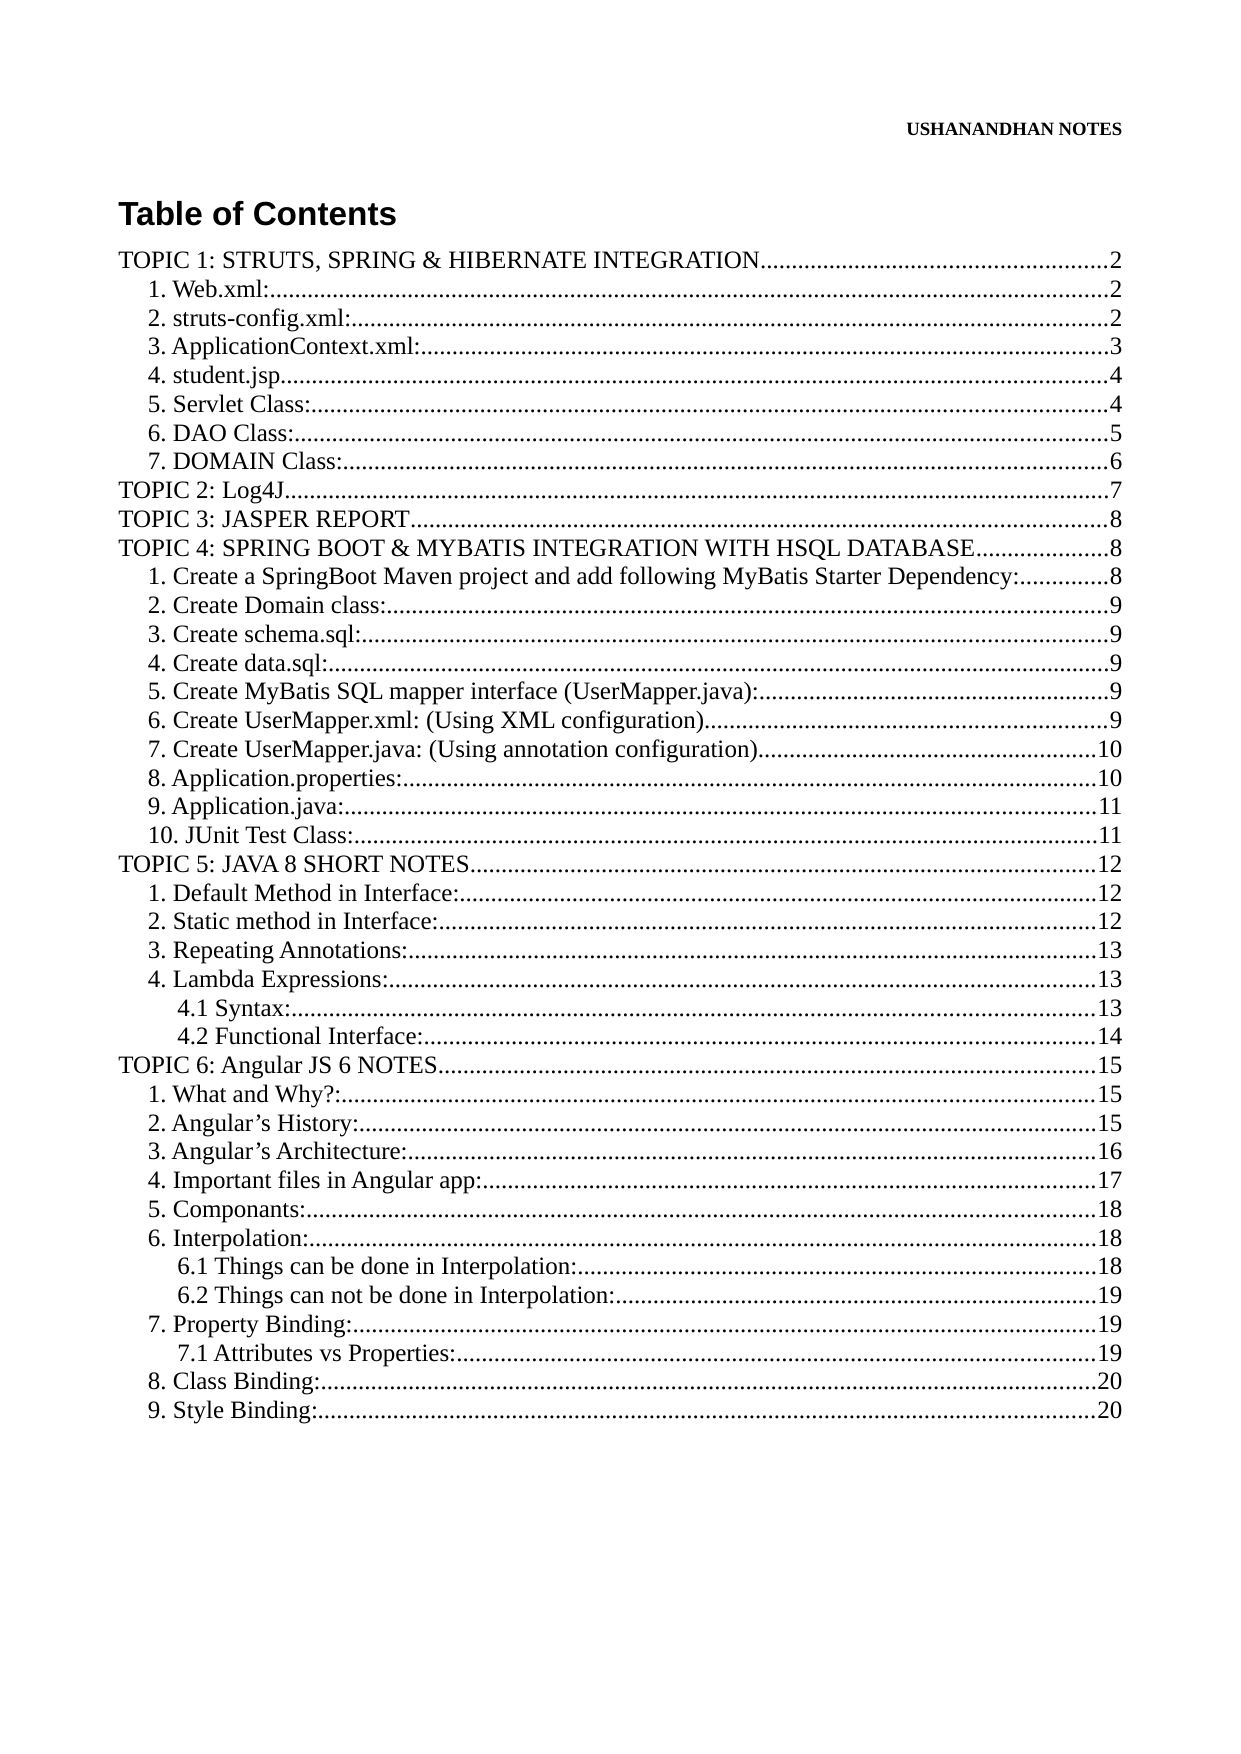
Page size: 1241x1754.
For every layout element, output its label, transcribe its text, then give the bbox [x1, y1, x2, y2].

text 6. Create UserMapper.xml: (Using XML configuration) 9 [148, 705, 1122, 734]
text 3. Create schema.sql: 9 [148, 619, 1122, 648]
text 7. DOMAIN Class: 6 [148, 446, 1122, 475]
text 6. DAO Class: 5 [148, 418, 1122, 446]
text 5. Servlet Class: 4 [148, 389, 1122, 418]
text TOPIC 5: JAVA 8 SHORT NOTES 12 [118, 849, 1122, 878]
text 3. Repeating Annotations: 13 [148, 935, 1122, 964]
text 9. Style Binding: 20 [148, 1395, 1122, 1424]
text 3. ApplicationContext.xml: 3 [148, 331, 1122, 360]
text 4.1 Syntax: 13 [177, 993, 1122, 1021]
text 1. Web.xml: 2 [148, 274, 1122, 303]
text 2. struts-config.xml: 2 [148, 303, 1122, 331]
subtitle Table of Contents [118, 194, 1122, 233]
text 1. What and Why?: 15 [148, 1079, 1122, 1108]
text 7. Create UserMapper.java: (Using annotation configuration) 10 [148, 734, 1122, 763]
text 5. Componants: 18 [148, 1194, 1122, 1223]
text 8. Class Binding: 20 [148, 1366, 1122, 1395]
text 7.1 Attributes vs Properties: 19 [177, 1338, 1122, 1366]
text 8. Application.properties: 10 [148, 763, 1122, 791]
text 4.2 Functional Interface: 14 [177, 1021, 1122, 1050]
text TOPIC 6: Angular JS 6 NOTES 15 [118, 1050, 1122, 1079]
text 4. Important files in Angular app: 17 [148, 1165, 1122, 1194]
text 9. Application.java: 11 [148, 791, 1122, 820]
text 7. Property Binding: 19 [148, 1309, 1122, 1338]
text 5. Create MyBatis SQL mapper interface (UserMapper.java): 9 [148, 676, 1122, 705]
text TOPIC 1: STRUTS, SPRING & HIBERNATE INTEGRATION 2 [118, 245, 1122, 274]
text 10. JUnit Test Class: 11 [148, 820, 1122, 849]
text TOPIC 2: Log4J 7 [118, 475, 1122, 504]
text 4. student.jsp 4 [148, 360, 1122, 389]
text TOPIC 4: SPRING BOOT & MYBATIS INTEGRATION WITH HSQL DATABASE 8 [118, 533, 1122, 561]
text 6.1 Things can be done in Interpolation: 18 [177, 1251, 1122, 1280]
text 4. Lambda Expressions: 13 [148, 964, 1122, 993]
text 3. Angular’s Architecture: 16 [148, 1136, 1122, 1165]
text TOPIC 3: JASPER REPORT 8 [118, 504, 1122, 533]
text 2. Angular’s History: 15 [148, 1108, 1122, 1136]
text 2. Static method in Interface: 12 [148, 906, 1122, 935]
text 6.2 Things can not be done in Interpolation: 19 [177, 1280, 1122, 1309]
text 2. Create Domain class: 9 [148, 590, 1122, 619]
text 1. Create a SpringBoot Maven project and add following MyBatis Starter Dependency: 8 [148, 561, 1122, 590]
text 1. Default Method in Interface: 12 [148, 878, 1122, 906]
text 4. Create data.sql: 9 [148, 648, 1122, 676]
text 6. Interpolation: 18 [148, 1223, 1122, 1251]
